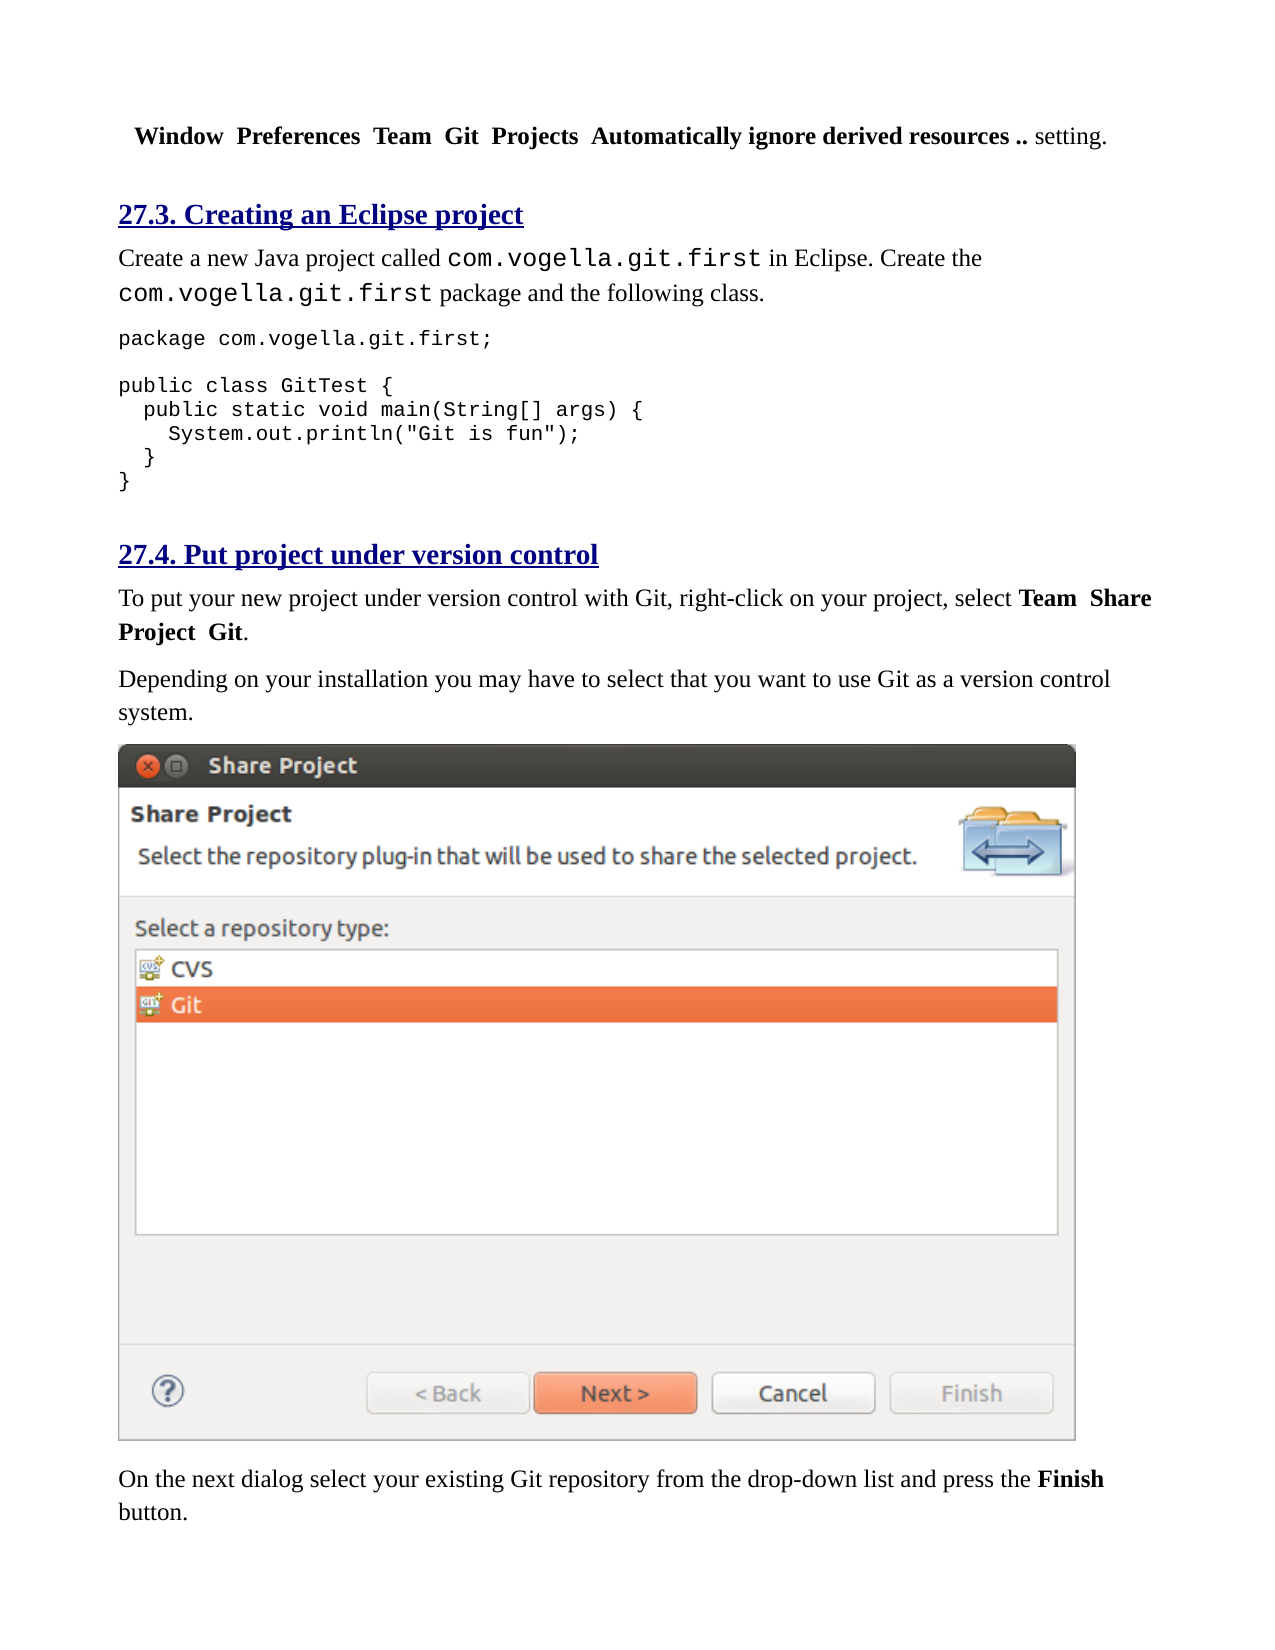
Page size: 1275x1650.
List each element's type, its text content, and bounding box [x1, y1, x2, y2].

subtitle 27.4. Put project under version control [118, 537, 1157, 571]
table_header [118, 118, 131, 182]
text Depending on your installation you may have to select that you want to use Git as a version control system. [118, 664, 1157, 726]
text package com.vogella.git.first; [118, 328, 1157, 352]
text Create a new Java project called com.vogella.git.first in Eclipse. Create the com.vogella.git.first package and the following class. [118, 243, 1157, 309]
text On the next dialog select your existing Git repository from the drop-down list and press the Finish button. [118, 1464, 1157, 1526]
text public static void main(String[] args) { [118, 399, 1157, 422]
picture [118, 744, 1076, 1441]
text } [118, 446, 1157, 470]
text } [118, 470, 1157, 493]
table_header Window Preferences Team Git Projects Automatically ignore derived resources .. setting. [131, 118, 1157, 182]
text public class GitTest { [118, 375, 1157, 399]
subtitle 27.3. Creating an Eclipse project [118, 197, 1157, 230]
text To put your new project under version control with Git, right-click on your project, select Team Share Project Git. [118, 583, 1157, 645]
text System.out.println("Git is fun"); [118, 422, 1157, 446]
